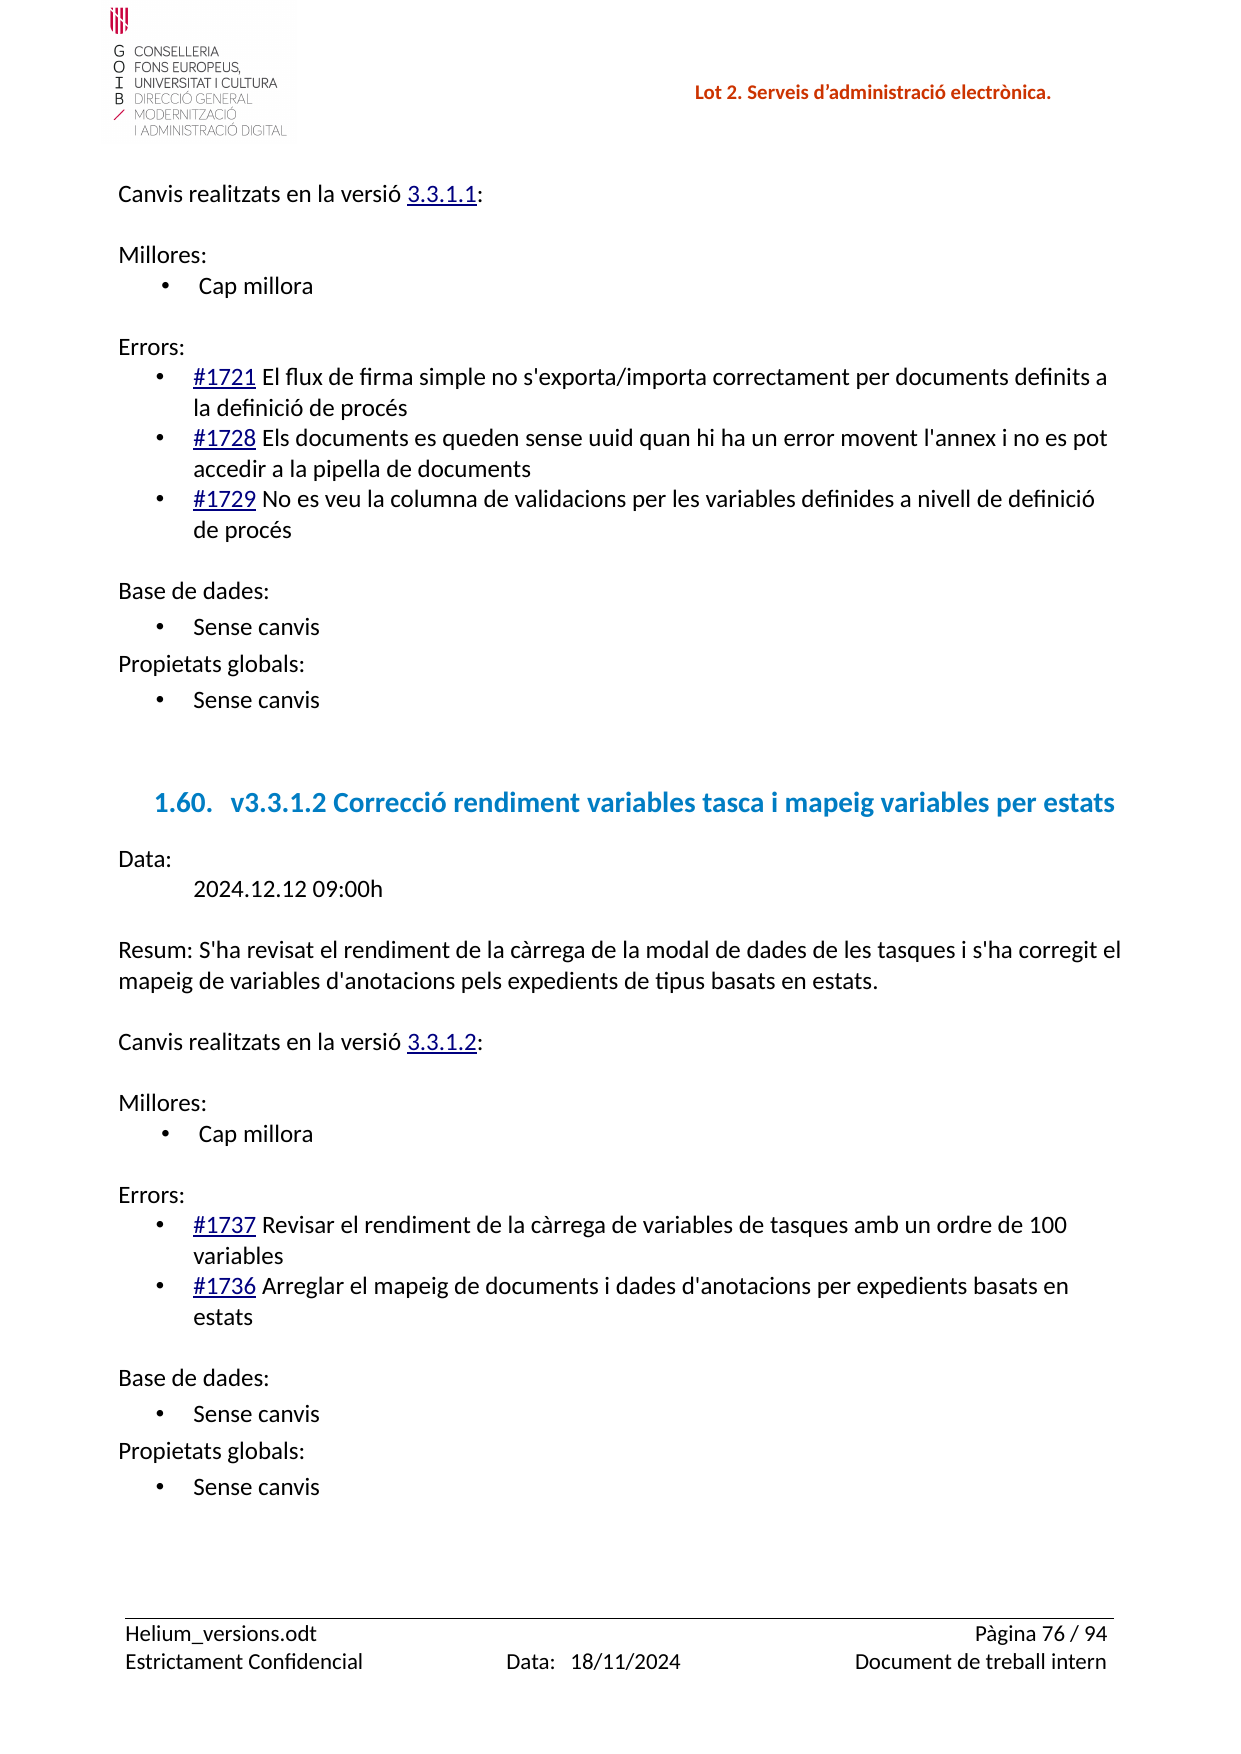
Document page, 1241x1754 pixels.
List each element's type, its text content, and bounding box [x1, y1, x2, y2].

picture [100, 0, 297, 144]
text Propietats globals: [118, 1435, 1122, 1465]
list #1721 El flux de firma simple no s'exporta/importa correctament per documents definits a la definició de procés [156, 361, 1122, 422]
text Millores: [118, 1087, 1122, 1118]
text Canvis realitzats en la versió 3.3.1.2: [118, 1026, 1122, 1057]
text Propietats globals: [118, 648, 1122, 678]
text Millores: [118, 239, 1122, 270]
text Base de dades: [118, 1362, 1122, 1392]
list Sense canvis [156, 611, 1122, 642]
text Base de dades: [118, 575, 1122, 606]
text Data: [118, 843, 1122, 874]
list Cap millora [161, 1118, 1122, 1148]
text Errors: [118, 331, 1122, 361]
list Cap millora [161, 270, 1122, 300]
text Resum: S'ha revisat el rendiment de la càrrega de la modal de dades de les tasques i s'ha corregit el mapeig de variables d'anotacions pels expedients de tipus basats en estats. [118, 935, 1122, 996]
list Sense canvis [156, 684, 1122, 715]
list Sense canvis [156, 1471, 1122, 1502]
list #1737 Revisar el rendiment de la càrrega de variables de tasques amb un ordre de 100 variables [156, 1209, 1122, 1270]
list #1729 No es veu la columna de validacions per les variables definides a nivell de definició de procés [156, 483, 1122, 544]
subtitle v3.3.1.2 Correcció rendiment variables tasca i mapeig variables per estats [153, 784, 1122, 819]
list #1736 Arreglar el mapeig de documents i dades d'anotacions per expedients basats en estats [156, 1270, 1122, 1331]
list Sense canvis [156, 1398, 1122, 1429]
text Errors: [118, 1179, 1122, 1209]
text Canvis realitzats en la versió 3.3.1.1: [118, 178, 1122, 209]
text 2024.12.12 09:00h [118, 874, 1122, 904]
list #1728 Els documents es queden sense uuid quan hi ha un error movent l'annex i no es pot accedir a la pipella de documents [156, 422, 1122, 483]
